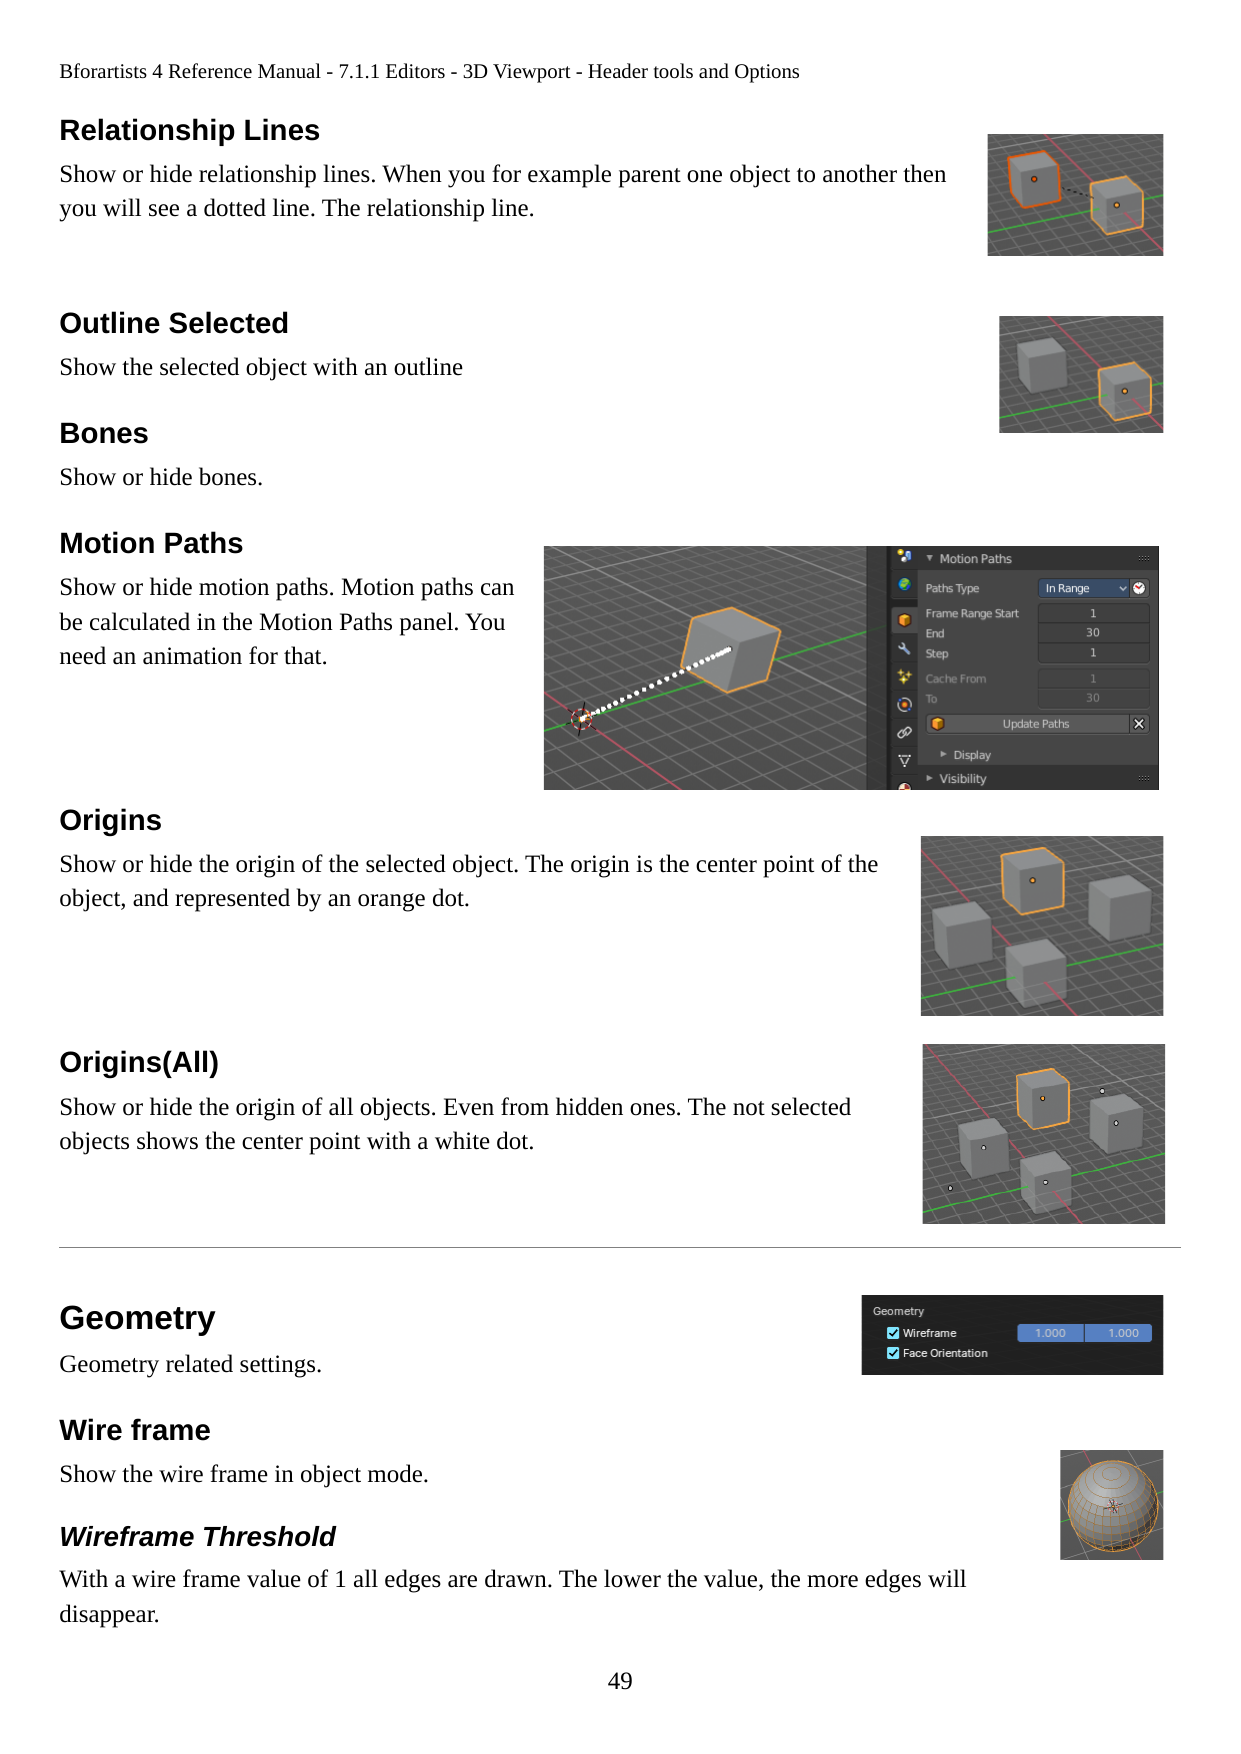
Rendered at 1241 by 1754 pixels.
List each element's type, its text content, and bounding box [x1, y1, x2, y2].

picture [987, 134, 1164, 256]
picture [543, 546, 1159, 790]
subtitle Wireframe Threshold [59, 1520, 1060, 1552]
subtitle Outline Selected [59, 306, 1181, 340]
subtitle Relationship Lines [59, 113, 1181, 146]
subtitle [1166, 1045, 1181, 1079]
subtitle Wire frame [59, 1412, 1181, 1446]
text Geometry related settings. [59, 1349, 1181, 1377]
subtitle Geometry [59, 1298, 861, 1336]
text Show or hide motion paths. Motion paths can be calculated in the Motion Paths panel. You need an animation for that. [59, 572, 543, 670]
picture [861, 1295, 1164, 1375]
subtitle Bones [59, 416, 1181, 450]
subtitle [1164, 1520, 1181, 1552]
subtitle Origins(All) [59, 1045, 922, 1079]
subtitle Origins [59, 803, 1181, 837]
text Show or hide the origin of all objects. Even from hidden ones. The not selected objects shows the center point with a white dot. [59, 1092, 922, 1155]
picture [922, 1044, 1166, 1224]
text Show or hide relationship lines. When you for example parent one object to another then you will see a dotted line. The relationship line. [59, 159, 987, 222]
subtitle [1164, 1298, 1181, 1336]
picture [999, 316, 1164, 433]
text Show the wire frame in object mode. [59, 1459, 1060, 1487]
text Show or hide the origin of the selected object. The origin is the center point of the object, and represented by an orange dot. [59, 849, 920, 912]
picture [920, 836, 1164, 1016]
text Show the selected object with an outline [59, 352, 999, 381]
subtitle Motion Paths [59, 526, 1181, 559]
text Show or hide bones. [59, 462, 1181, 491]
text With a wire frame value of 1 all edges are drawn. The lower the value, the more edges will disappear. [59, 1564, 1181, 1628]
picture [1060, 1450, 1164, 1560]
